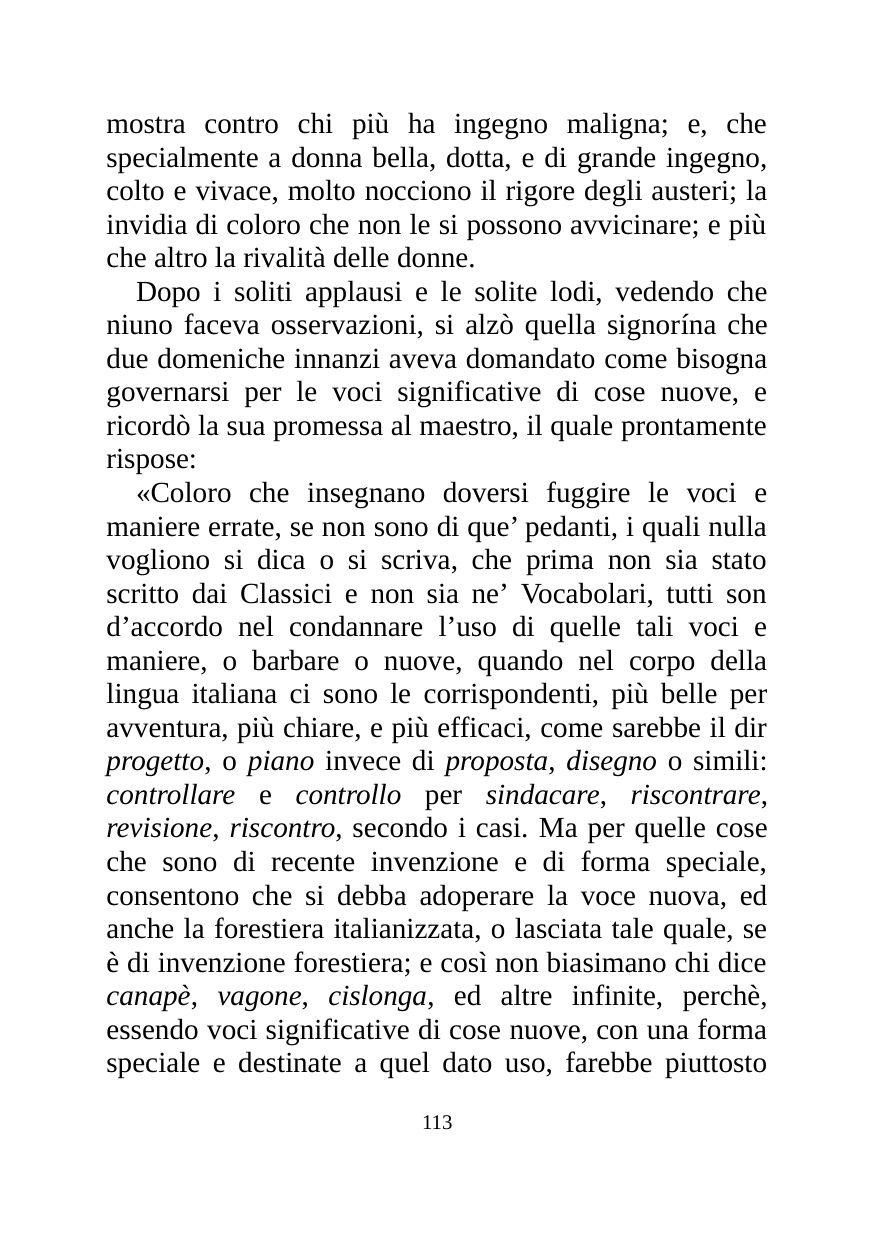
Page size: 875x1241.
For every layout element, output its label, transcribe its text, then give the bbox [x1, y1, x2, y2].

text mostra contro chi più ha ingegno maligna; e, che specialmente a donna bella, dotta, e di grande ingegno, colto e vivace, molto nocciono il rigore degli austeri; la invidia di coloro che non le si possono avvicinare; e più che altro la rivalità delle donne. [106, 106, 768, 274]
text Dopo i soliti applausi e le solite lodi, vedendo che niuno faceva osservazioni, si alzò quella signorína che due domeniche innanzi aveva domandato come bisogna governarsi per le voci significative di cose nuove, e ricordò la sua promessa al maestro, il quale prontamente rispose: [106, 274, 768, 475]
text «Coloro che insegnano doversi fuggire le voci e maniere errate, se non sono di que’ pedanti, i quali nulla vogliono si dica o si scriva, che prima non sia stato scritto dai Classici e non sia neʼ Vocabolari, tutti son d’accordo nel condannare l’uso di quelle tali voci e maniere, o barbare o nuove, quando nel corpo della lingua italiana ci sono le corrispondenti, più belle per avventura, più chiare, e più efficaci, come sarebbe il dir progetto, o piano invece di proposta, disegno o simili: controllare e controllo per sindacare, riscontrare, revisione, riscontro, secondo i casi. Ma per quelle cose che sono di recente invenzione e di forma speciale, consentono che si debba adoperare la voce nuova, ed anche la forestiera italianizzata, o lasciata tale quale, se è di invenzione forestiera; e così non biasimano chi dice canapè, vagone, cislonga, ed altre infinite, perchè, essendo voci significative di cose nuove, con una forma speciale e destinate a quel dato uso, farebbe piuttosto [106, 475, 768, 1079]
